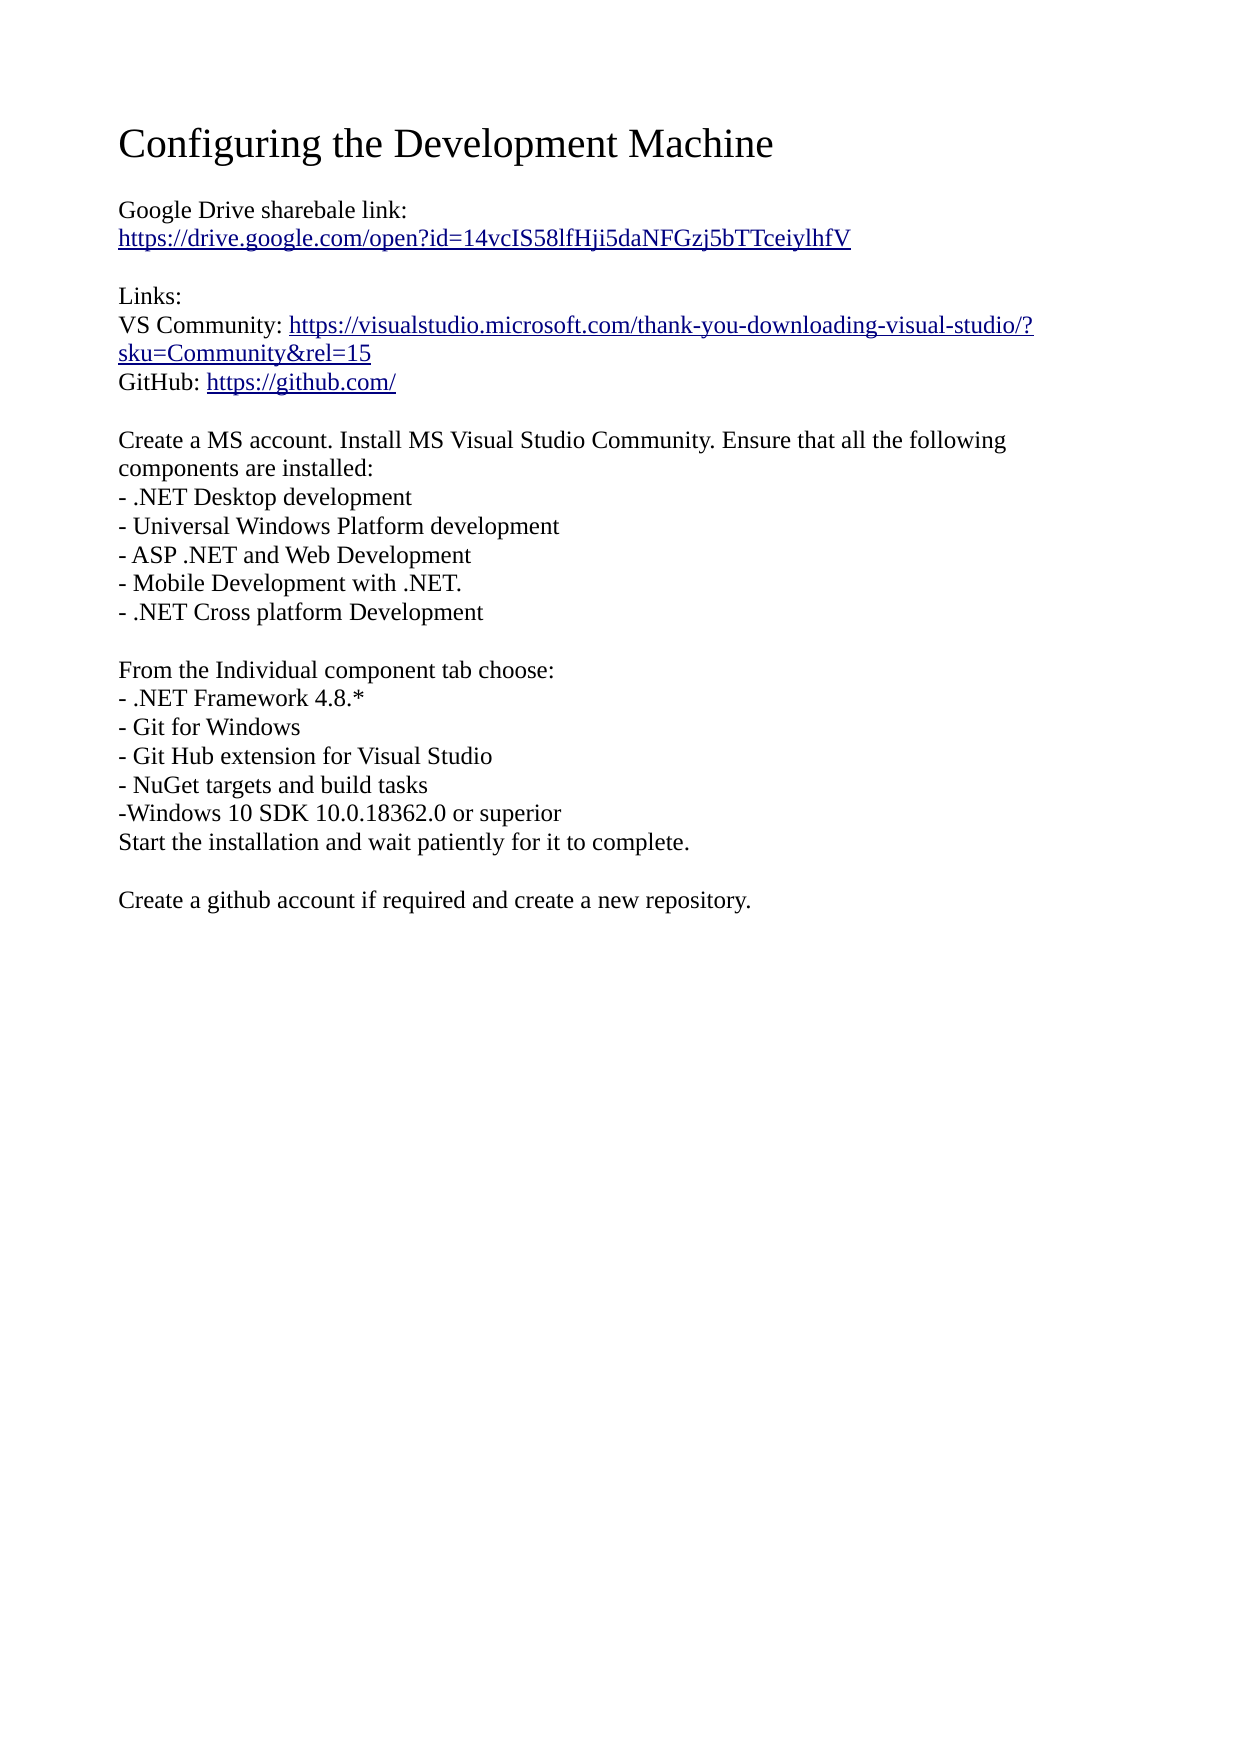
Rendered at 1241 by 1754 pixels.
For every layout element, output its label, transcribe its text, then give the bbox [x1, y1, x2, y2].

text - ASP .NET and Web Development [118, 540, 1122, 568]
text Google Drive sharebale link: [118, 195, 1122, 223]
text Create a MS account. Install MS Visual Studio Community. Ensure that all the following components are installed: [118, 425, 1122, 482]
text Start the installation and wait patiently for it to complete. [118, 827, 1122, 856]
text - Mobile Development with .NET. [118, 568, 1122, 597]
text - NuGet targets and build tasks [118, 770, 1122, 798]
text From the Individual component tab choose: [118, 655, 1122, 683]
text Links: [118, 281, 1122, 310]
text Create a github account if required and create a new repository. [118, 885, 1122, 913]
text - .NET Desktop development [118, 482, 1122, 511]
text - Git Hub extension for Visual Studio [118, 741, 1122, 770]
text VS Community: https://visualstudio.microsoft.com/thank-you-downloading-visual-studio/?sku=Community&rel=15 [118, 310, 1122, 367]
text - Git for Windows [118, 712, 1122, 741]
text - .NET Cross platform Development [118, 597, 1122, 626]
text - Universal Windows Platform development [118, 511, 1122, 540]
text https://drive.google.com/open?id=14vcIS58lfHji5daNFGzj5bTTceiylhfV [118, 223, 1122, 252]
text - .NET Framework 4.8.* [118, 683, 1122, 712]
text -Windows 10 SDK 10.0.18362.0 or superior [118, 798, 1122, 827]
text Configuring the Development Machine [118, 118, 1122, 166]
text GitHub: https://github.com/ [118, 367, 1122, 396]
